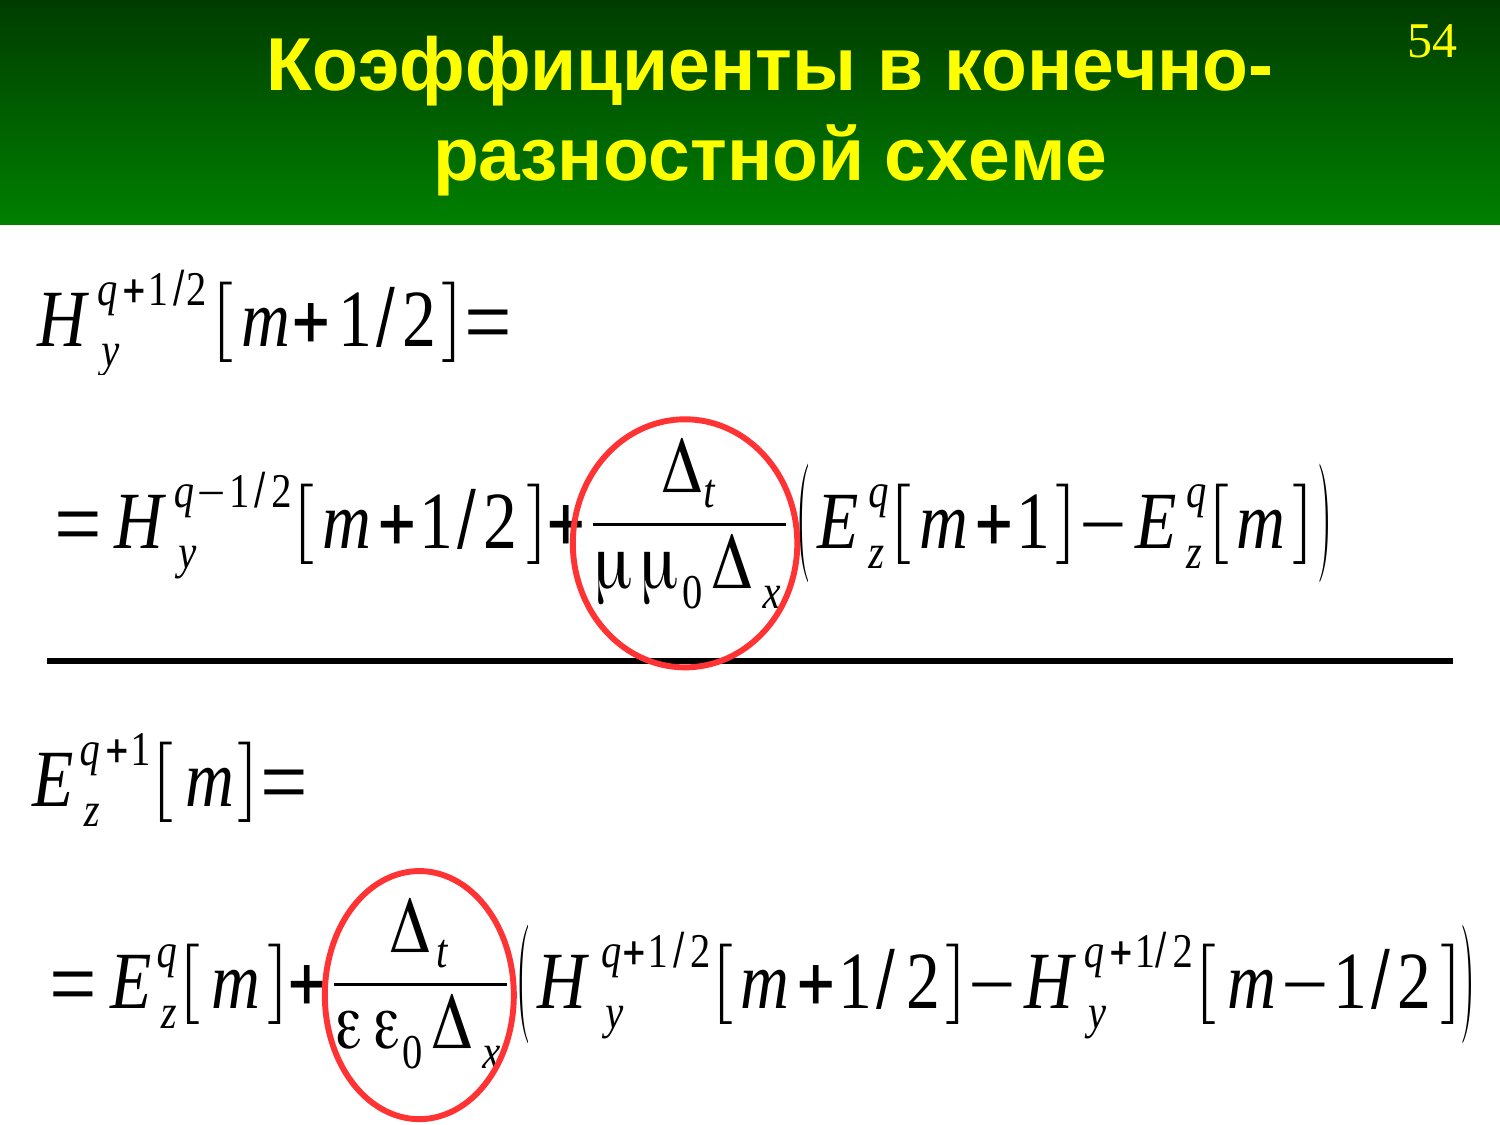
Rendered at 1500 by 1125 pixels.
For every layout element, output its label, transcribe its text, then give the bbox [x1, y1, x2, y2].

chart [16, 259, 534, 375]
chart [34, 431, 629, 621]
chart [11, 719, 329, 835]
chart [29, 891, 362, 1081]
chart [477, 891, 1492, 1081]
title Коэффициенты в конечно-разностной схеме [100, 7, 1441, 204]
chart [576, 431, 794, 621]
chart [328, 891, 510, 1081]
chart [741, 431, 1347, 621]
